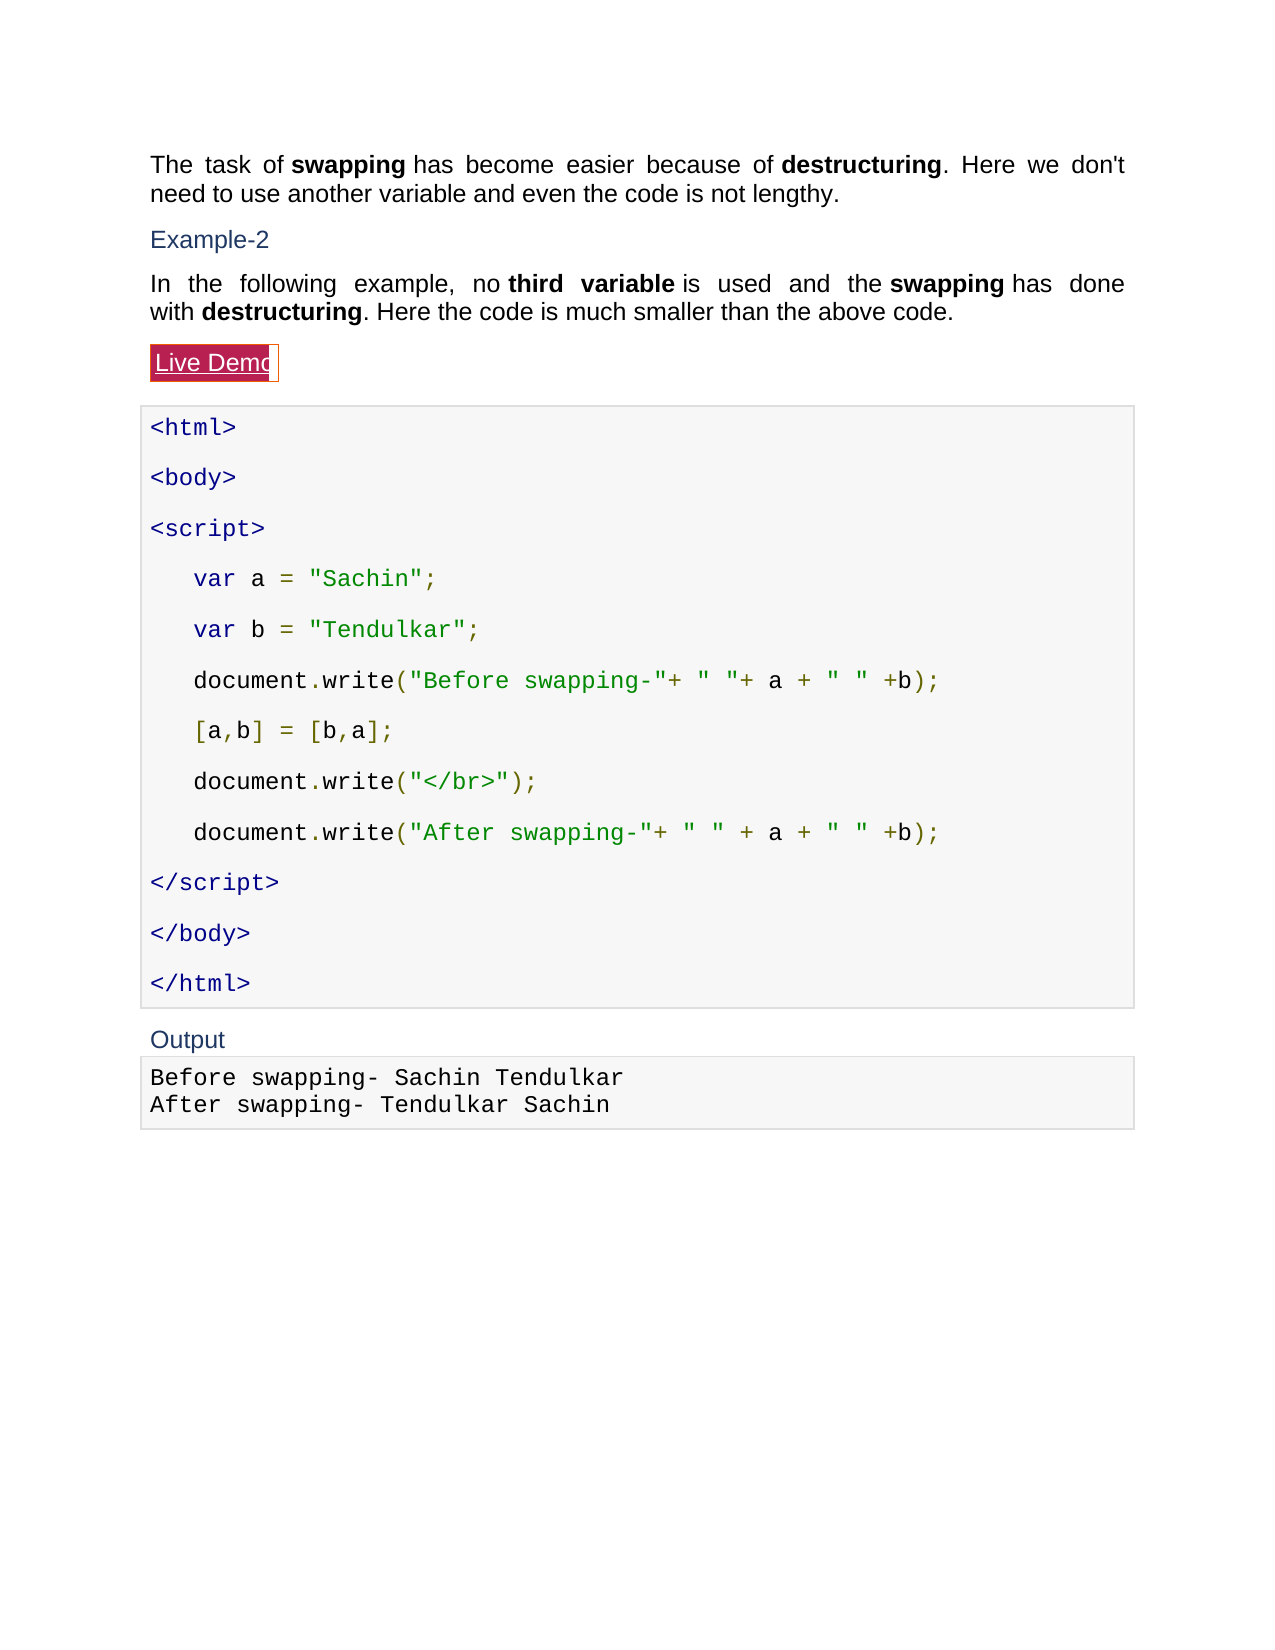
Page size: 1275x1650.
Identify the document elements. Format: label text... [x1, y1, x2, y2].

text </body> [142, 911, 1133, 948]
text After swapping- Tendulkar Sachin [142, 1083, 1133, 1128]
text <body> [142, 456, 1133, 493]
text [279, 343, 1125, 382]
text In the following example, no third variable is used and the swapping has done with destructuring. Here the code is much smaller than the above code. [150, 268, 1125, 326]
subtitle Output [150, 1024, 1125, 1053]
text Before swapping- Sachin Tendulkar [142, 1057, 1133, 1083]
text Live Demo [151, 345, 278, 381]
text <script> [142, 506, 1133, 543]
text [a,b] = [b,a]; [142, 709, 1133, 746]
text </html> [142, 962, 1133, 1007]
text The task of swapping has become easier because of destructuring. Here we don't need to use another variable and even the code is not lengthy. [150, 150, 1125, 207]
text </script> [142, 861, 1133, 898]
text var b = "Tendulkar"; [142, 608, 1133, 645]
subtitle Example-2 [150, 225, 1125, 254]
text document.write("Before swapping-"+ " "+ a + " " +b); [142, 658, 1133, 695]
text document.write("</br>"); [142, 759, 1133, 797]
text <html> [142, 407, 1133, 442]
text var a = "Sachin"; [142, 557, 1133, 594]
text document.write("After swapping-"+ " " + a + " " +b); [142, 810, 1133, 847]
